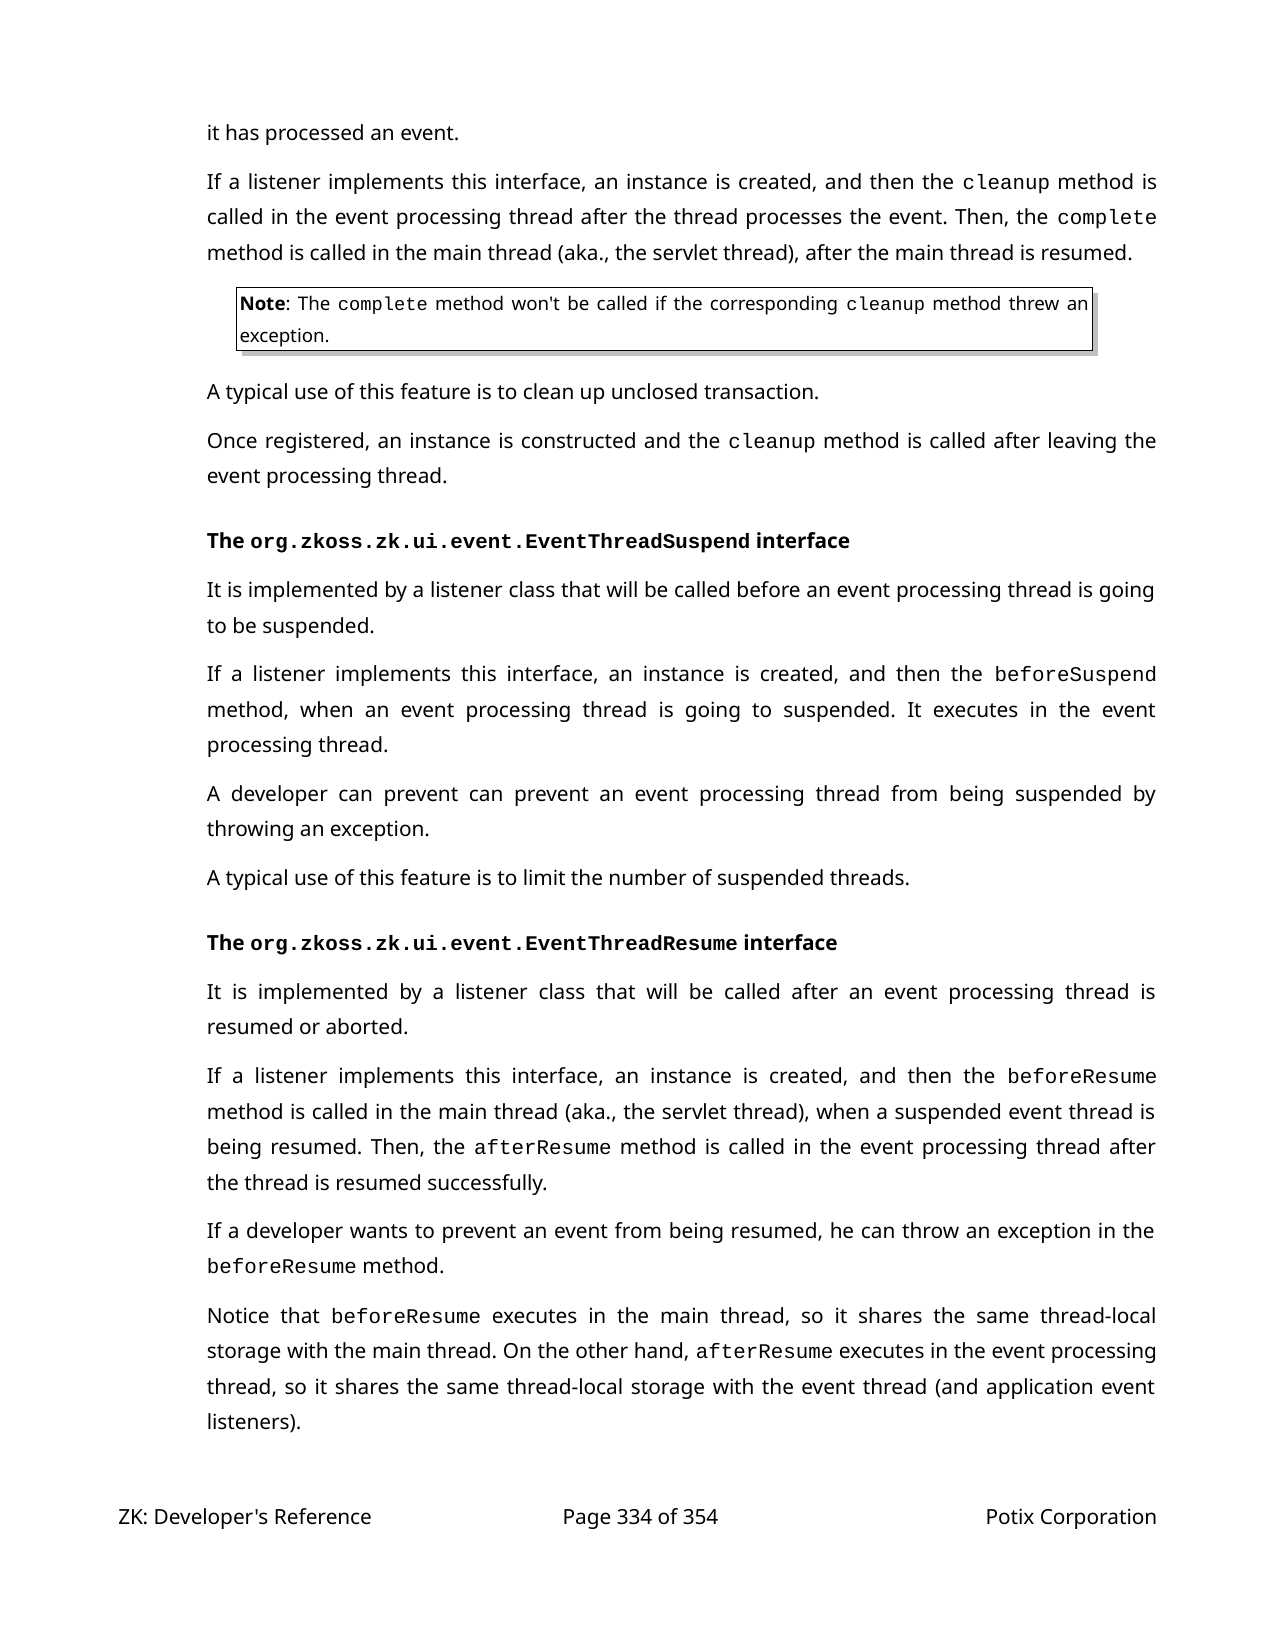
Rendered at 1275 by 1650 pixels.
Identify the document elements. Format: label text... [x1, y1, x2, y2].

text If a listener implements this interface, an instance is created, and then the beforeResume method is called in the main thread (aka., the servlet thread), when a suspended event thread is being resumed. Then, the afterResume method is called in the event processing thread after the thread is resumed successfully. [207, 1061, 1157, 1196]
text Note: The complete method won't be called if the corresponding cleanup method threw an exception. [237, 288, 1092, 350]
text If a listener implements this interface, an instance is created, and then the beforeSuspend method, when an event processing thread is going to suspended. It executes in the event processing thread. [207, 659, 1157, 758]
text It is implemented by a listener class that will be called before an event processing thread is going to be suspended. [207, 576, 1157, 639]
text A typical use of this feature is to limit the number of suspended threads. [207, 863, 1157, 891]
text it has processed an event. [207, 118, 1157, 146]
text If a listener implements this interface, an instance is created, and then the cleanup method is called in the event processing thread after the thread processes the event. Then, the complete method is called in the main thread (aka., the servlet thread), after the main thread is resumed. [207, 167, 1157, 266]
text Notice that beforeResume executes in the main thread, so it shares the same thread-local storage with the main thread. On the other hand, afterResume executes in the event processing thread, so it shares the same thread-local storage with the event thread (and application event listeners). [207, 1301, 1157, 1435]
subtitle The org.zkoss.zk.ui.event.EventThreadSuspend interface [207, 526, 1157, 555]
text Once registered, an instance is constructed and the cleanup method is called after leaving the event processing thread. [207, 426, 1157, 490]
subtitle The org.zkoss.zk.ui.event.EventThreadResume interface [207, 928, 1157, 957]
text A typical use of this feature is to clean up unclosed transaction. [207, 377, 1157, 405]
text A developer can prevent can prevent an event processing thread from being suspended by throwing an exception. [207, 779, 1157, 843]
text If a developer wants to prevent an event from being resumed, he can throw an exception in the beforeResume method. [207, 1216, 1157, 1280]
text It is implemented by a listener class that will be called after an event processing thread is resumed or aborted. [207, 977, 1157, 1041]
